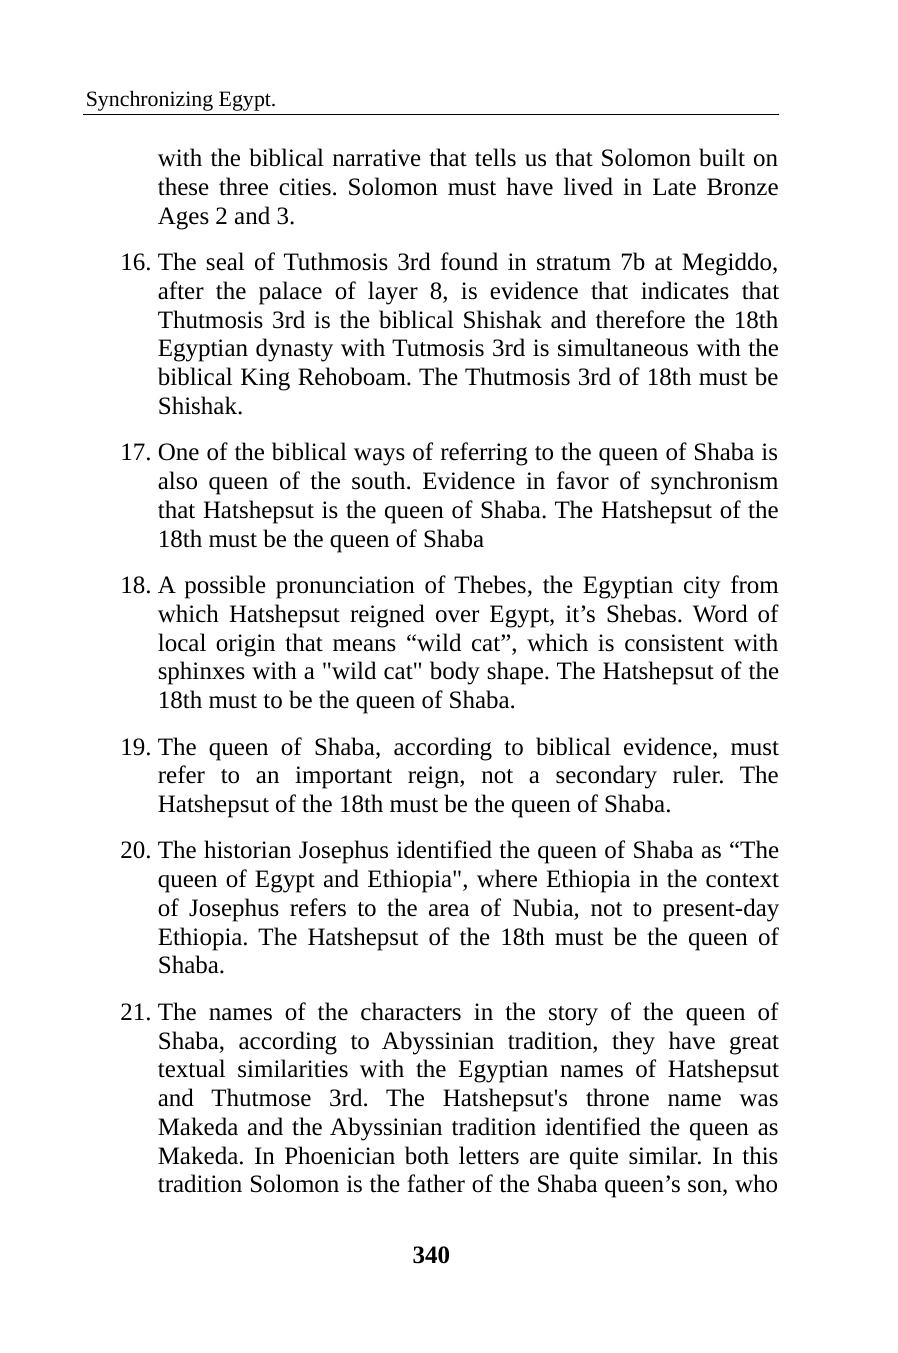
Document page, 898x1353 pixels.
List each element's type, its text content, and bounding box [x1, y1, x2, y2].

list A possible pronunciation of Thebes, the Egyptian city from which Hatshepsut reigned over Egypt, it’s Shebas. Word of local origin that means “wild cat”, which is consistent with sphinxes with a "wild cat" body shape. The Hatshepsut of the 18th must to be the queen of Shaba. [120, 570, 779, 714]
list One of the biblical ways of referring to the queen of Shaba is also queen of the south. Evidence in favor of synchronism that Hatshepsut is the queen of Shaba. The Hatshepsut of the 18th must be the queen of Shaba [120, 437, 779, 552]
list The seal of Tuthmosis 3rd found in stratum 7b at Megiddo, after the palace of layer 8, is evidence that indicates that Thutmosis 3rd is the biblical Shishak and therefore the 18th Egyptian dynasty with Tutmosis 3rd is simultaneous with the biblical King Rehoboam. The Thutmosis 3rd of 18th must be Shishak. [120, 247, 779, 420]
list The historian Josephus identified the queen of Shaba as “The queen of Egypt and Ethiopia", where Ethiopia in the context of Josephus refers to the area of ​​Nubia, not to present-day Ethiopia. The Hatshepsut of the 18th must be the queen of Shaba. [120, 836, 779, 979]
list The names of the characters in the story of the queen of Shaba, according to Abyssinian tradition, they have great textual similarities with the Egyptian names of Hatshepsut and Thutmose 3rd. The Hatshepsut's throne name was Makeda and the Abyssinian tradition identified the queen as Makeda. In Phoenician both letters are quite similar. In this tradition Solomon is the father of the Shaba queen’s son, who [120, 997, 779, 1198]
list The queen of Shaba, according to biblical evidence, must refer to an important reign, not a secondary ruler. The Hatshepsut of the 18th must be the queen of Shaba. [120, 732, 779, 818]
list with the biblical narrative that tells us that Solomon built on these three cities. Solomon must have lived in Late Bronze Ages 2 and 3. [120, 143, 779, 229]
